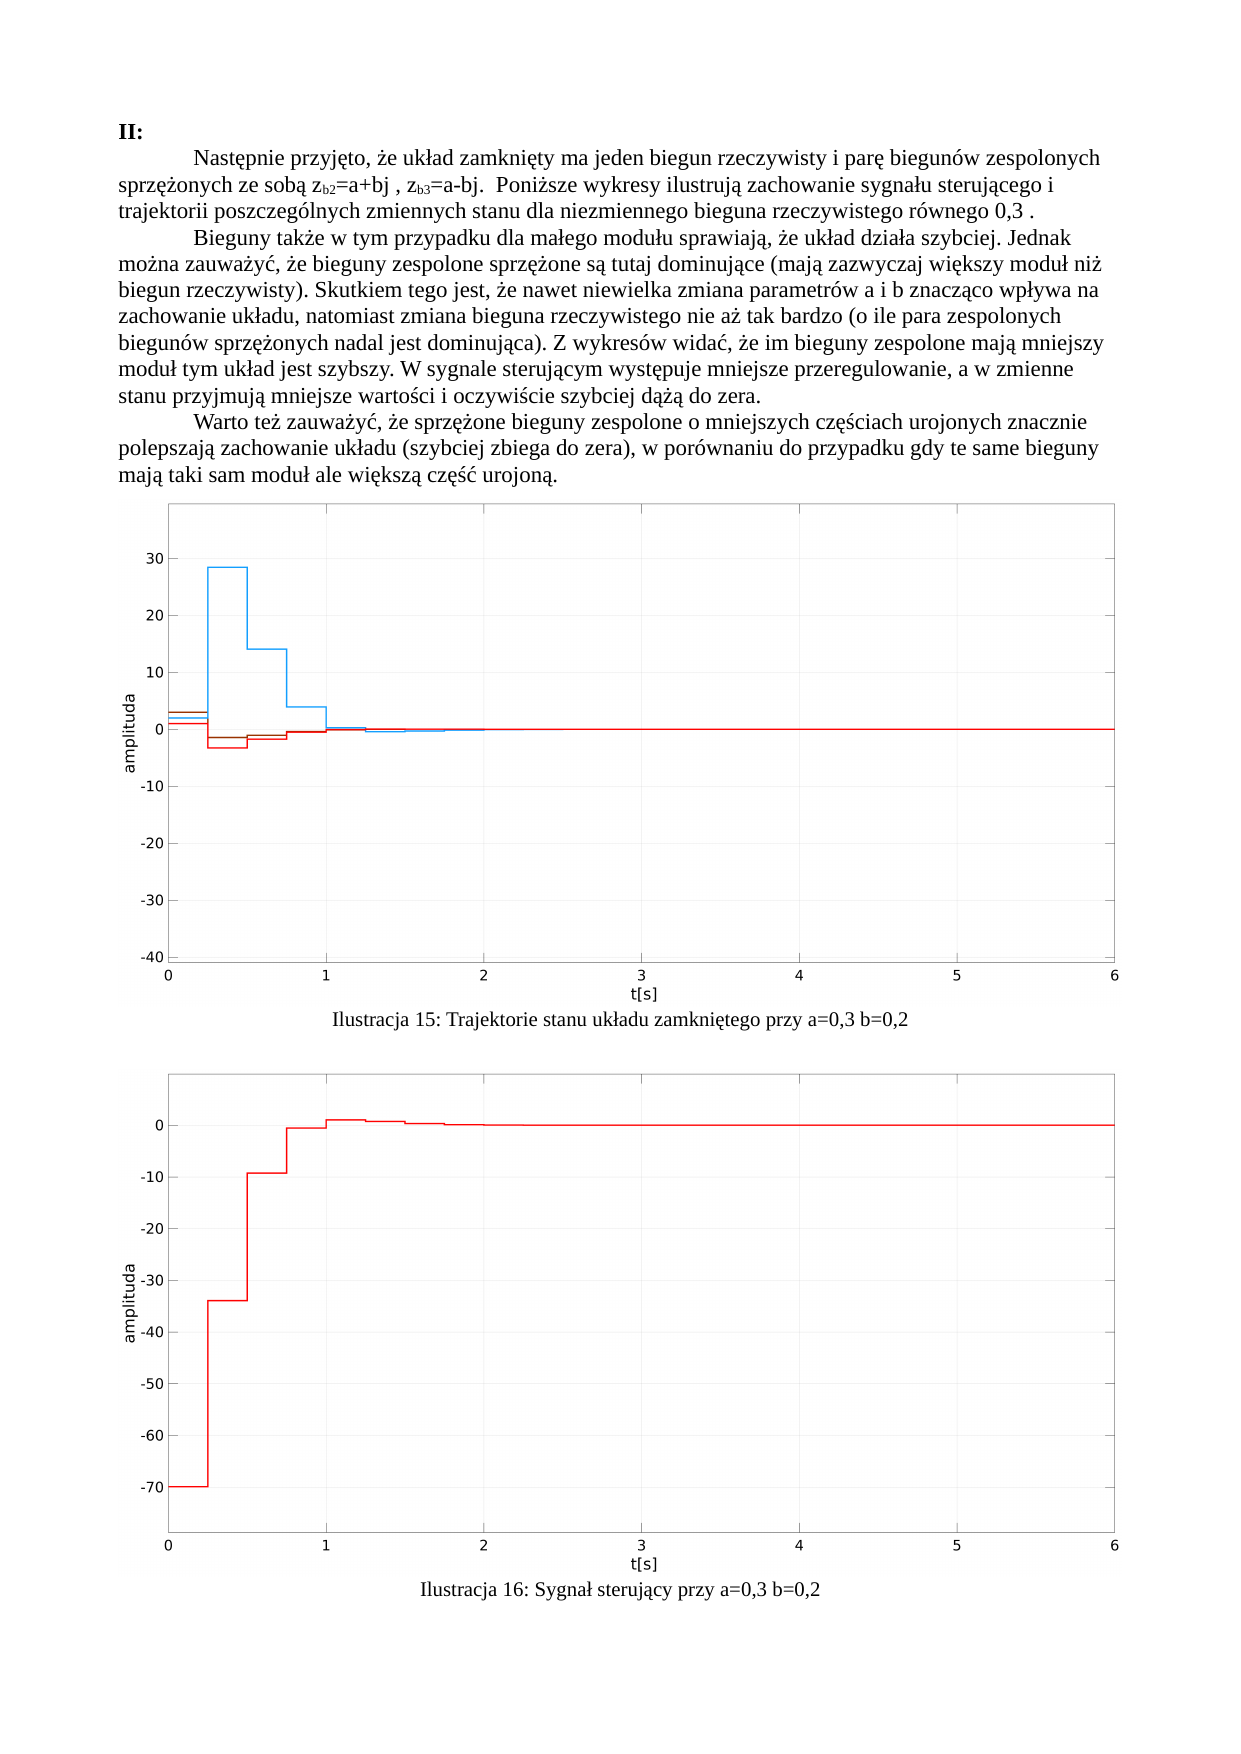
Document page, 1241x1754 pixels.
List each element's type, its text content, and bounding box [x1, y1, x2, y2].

text Ilustracja 16: Sygnał sterujący przy a=0,3 b=0,2 [118, 1577, 1122, 1601]
text Następnie przyjęto, że układ zamknięty ma jeden biegun rzeczywisty i parę biegunów zespolonych sprzężonych ze sobą zb2=a+bj , zb3=a-bj. Poniższe wykresy ilustrują zachowanie sygnału sterującego i trajektorii poszczególnych zmiennych stanu dla niezmiennego bieguna rzeczywistego równego 0,3 . [118, 144, 1122, 223]
picture [118, 1069, 1123, 1577]
text Warto też zauważyć, że sprzężone bieguny zespolone o mniejszych częściach urojonych znacznie polepszają zachowanie układu (szybciej zbiega do zera), w porównaniu do przypadku gdy te same bieguny mają taki sam moduł ale większą część urojoną. [118, 408, 1122, 487]
text Bieguny także w tym przypadku dla małego modułu sprawiają, że układ działa szybciej. Jednak można zauważyć, że bieguny zespolone sprzężone są tutaj dominujące (mają zazwyczaj większy moduł niż biegun rzeczywisty). Skutkiem tego jest, że nawet niewielka zmiana parametrów a i b znacząco wpływa na zachowanie układu, natomiast zmiana bieguna rzeczywistego nie aż tak bardzo (o ile para zespolonych biegunów sprzężonych nadal jest dominująca). Z wykresów widać, że im bieguny zespolone mają mniejszy moduł tym układ jest szybszy. W sygnale sterującym występuje mniejsze przeregulowanie, a w zmienne stanu przyjmują mniejsze wartości i oczywiście szybciej dążą do zera. [118, 223, 1122, 408]
text Ilustracja 15: Trajektorie stanu układu zamkniętego przy a=0,3 b=0,2 [118, 1007, 1122, 1031]
text II: [118, 118, 1122, 144]
picture [118, 499, 1123, 1007]
